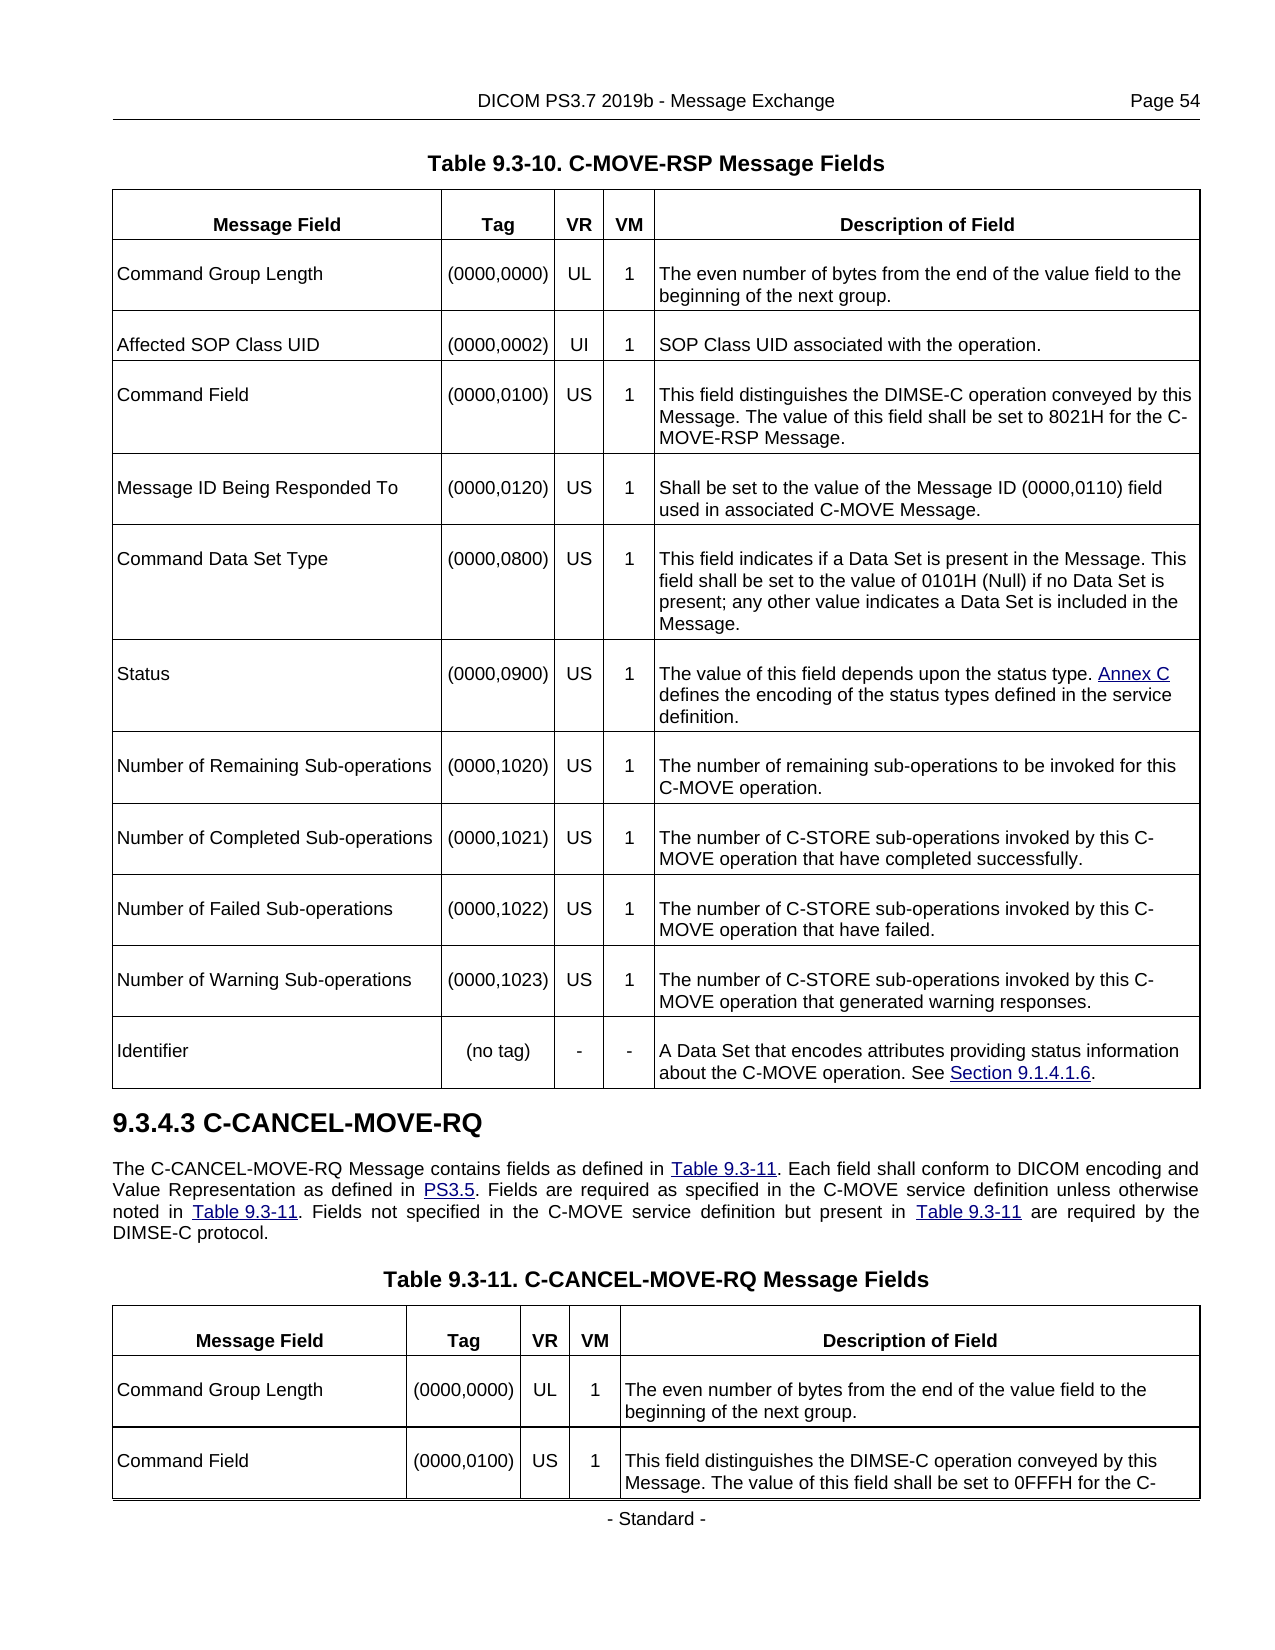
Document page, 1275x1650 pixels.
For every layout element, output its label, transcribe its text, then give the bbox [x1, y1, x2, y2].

table_cell US [555, 361, 603, 453]
table_cell The value of this field depends upon the status type. Annex C defines the encoding of the status types defined in the service definition. [655, 640, 1199, 731]
table_header Tag [442, 190, 554, 239]
table_cell 1 [604, 875, 654, 945]
table_cell The number of C-STORE sub-operations invoked by this C-MOVE operation that have failed. [655, 875, 1199, 945]
table_cell 1 [604, 732, 654, 802]
table_cell (0000,1020) [442, 732, 554, 802]
table_cell UL [521, 1356, 569, 1426]
table_cell - [555, 1017, 603, 1087]
table_cell 1 [604, 640, 654, 731]
table_cell (0000,1023) [442, 946, 554, 1016]
table_cell (0000,1021) [442, 804, 554, 874]
table_header VR [555, 190, 603, 239]
table_header Description of Field [621, 1306, 1199, 1355]
table_cell 1 [604, 361, 654, 453]
table_cell SOP Class UID associated with the operation. [655, 311, 1199, 360]
table_cell Command Field [113, 361, 441, 453]
table_cell Number of Failed Sub-operations [113, 875, 441, 945]
table_cell The number of remaining sub-operations to be invoked for this C-MOVE operation. [655, 732, 1199, 802]
table_cell The even number of bytes from the end of the value field to the beginning of the next group. [621, 1356, 1199, 1426]
table_header VR [521, 1306, 569, 1355]
table_cell Identifier [113, 1017, 441, 1087]
table_cell Status [113, 640, 441, 731]
table_cell UI [555, 311, 603, 360]
table_cell The even number of bytes from the end of the value field to the beginning of the next group. [655, 240, 1199, 310]
table_cell This field distinguishes the DIMSE-C operation conveyed by this Message. The value of this field shall be set to 0FFFH for the C- [621, 1428, 1199, 1498]
table_cell (no tag) [442, 1017, 554, 1087]
table_cell US [521, 1428, 569, 1498]
table_cell (0000,0002) [442, 311, 554, 360]
table_cell Message ID Being Responded To [113, 454, 441, 524]
table_cell Command Group Length [113, 240, 441, 310]
table_cell (0000,0000) [442, 240, 554, 310]
table_cell US [555, 875, 603, 945]
table_cell 1 [570, 1428, 620, 1498]
table_cell Number of Remaining Sub-operations [113, 732, 441, 802]
table_cell US [555, 732, 603, 802]
table_cell Number of Warning Sub-operations [113, 946, 441, 1016]
table_header Description of Field [655, 190, 1199, 239]
table_cell US [555, 946, 603, 1016]
table_cell US [555, 640, 603, 731]
table_cell (0000,0800) [442, 525, 554, 638]
table_cell Command Field [113, 1428, 406, 1498]
table_cell Number of Completed Sub-operations [113, 804, 441, 874]
table_cell This field distinguishes the DIMSE-C operation conveyed by this Message. The value of this field shall be set to 8021H for the C-MOVE-RSP Message. [655, 361, 1199, 453]
table_cell US [555, 525, 603, 638]
table_cell The number of C-STORE sub-operations invoked by this C-MOVE operation that have completed successfully. [655, 804, 1199, 874]
table_cell 1 [604, 804, 654, 874]
table_header Tag [407, 1306, 520, 1355]
table_cell Affected SOP Class UID [113, 311, 441, 360]
table_cell 1 [604, 311, 654, 360]
text Table 9.3-10. C-MOVE-RSP Message Fields [112, 150, 1200, 176]
table_cell (0000,0900) [442, 640, 554, 731]
table_cell This field indicates if a Data Set is present in the Message. This field shall be set to the value of 0101H (Null) if no Data Set is present; any other value indicates a Data Set is included in the Message. [655, 525, 1199, 638]
table_cell (0000,0100) [407, 1428, 520, 1498]
text 9.3.4.3 C-CANCEL-MOVE-RQ [112, 1107, 1200, 1138]
table_cell US [555, 804, 603, 874]
table_cell (0000,0100) [442, 361, 554, 453]
table_header Message Field [113, 1306, 406, 1355]
table_header VM [570, 1306, 620, 1355]
table_header VM [604, 190, 654, 239]
table_cell 1 [604, 240, 654, 310]
table_cell - [604, 1017, 654, 1087]
table_cell (0000,1022) [442, 875, 554, 945]
text The C-CANCEL-MOVE-RQ Message contains fields as defined in Table 9.3-11. Each field shall conform to DICOM encoding and Value Representation as defined in PS3.5. Fields are required as specified in the C-MOVE service definition unless otherwise noted in Table 9.3-11. Fields not specified in the C-MOVE service definition but present in Table 9.3-11 are required by the DIMSE-C protocol. [112, 1157, 1200, 1243]
table_cell 1 [604, 946, 654, 1016]
table_cell Command Data Set Type [113, 525, 441, 638]
table_cell UL [555, 240, 603, 310]
table_cell Shall be set to the value of the Message ID (0000,0110) field used in associated C-MOVE Message. [655, 454, 1199, 524]
table_cell The number of C-STORE sub-operations invoked by this C-MOVE operation that generated warning responses. [655, 946, 1199, 1016]
table_cell 1 [604, 454, 654, 524]
table_cell A Data Set that encodes attributes providing status information about the C-MOVE operation. See Section 9.1.4.1.6. [655, 1017, 1199, 1087]
text Table 9.3-11. C-CANCEL-MOVE-RQ Message Fields [112, 1266, 1200, 1292]
table_header Message Field [113, 190, 441, 239]
table_cell (0000,0000) [407, 1356, 520, 1426]
table_cell Command Group Length [113, 1356, 406, 1426]
table_cell 1 [570, 1356, 620, 1426]
table_cell US [555, 454, 603, 524]
table_cell (0000,0120) [442, 454, 554, 524]
table_cell 1 [604, 525, 654, 638]
